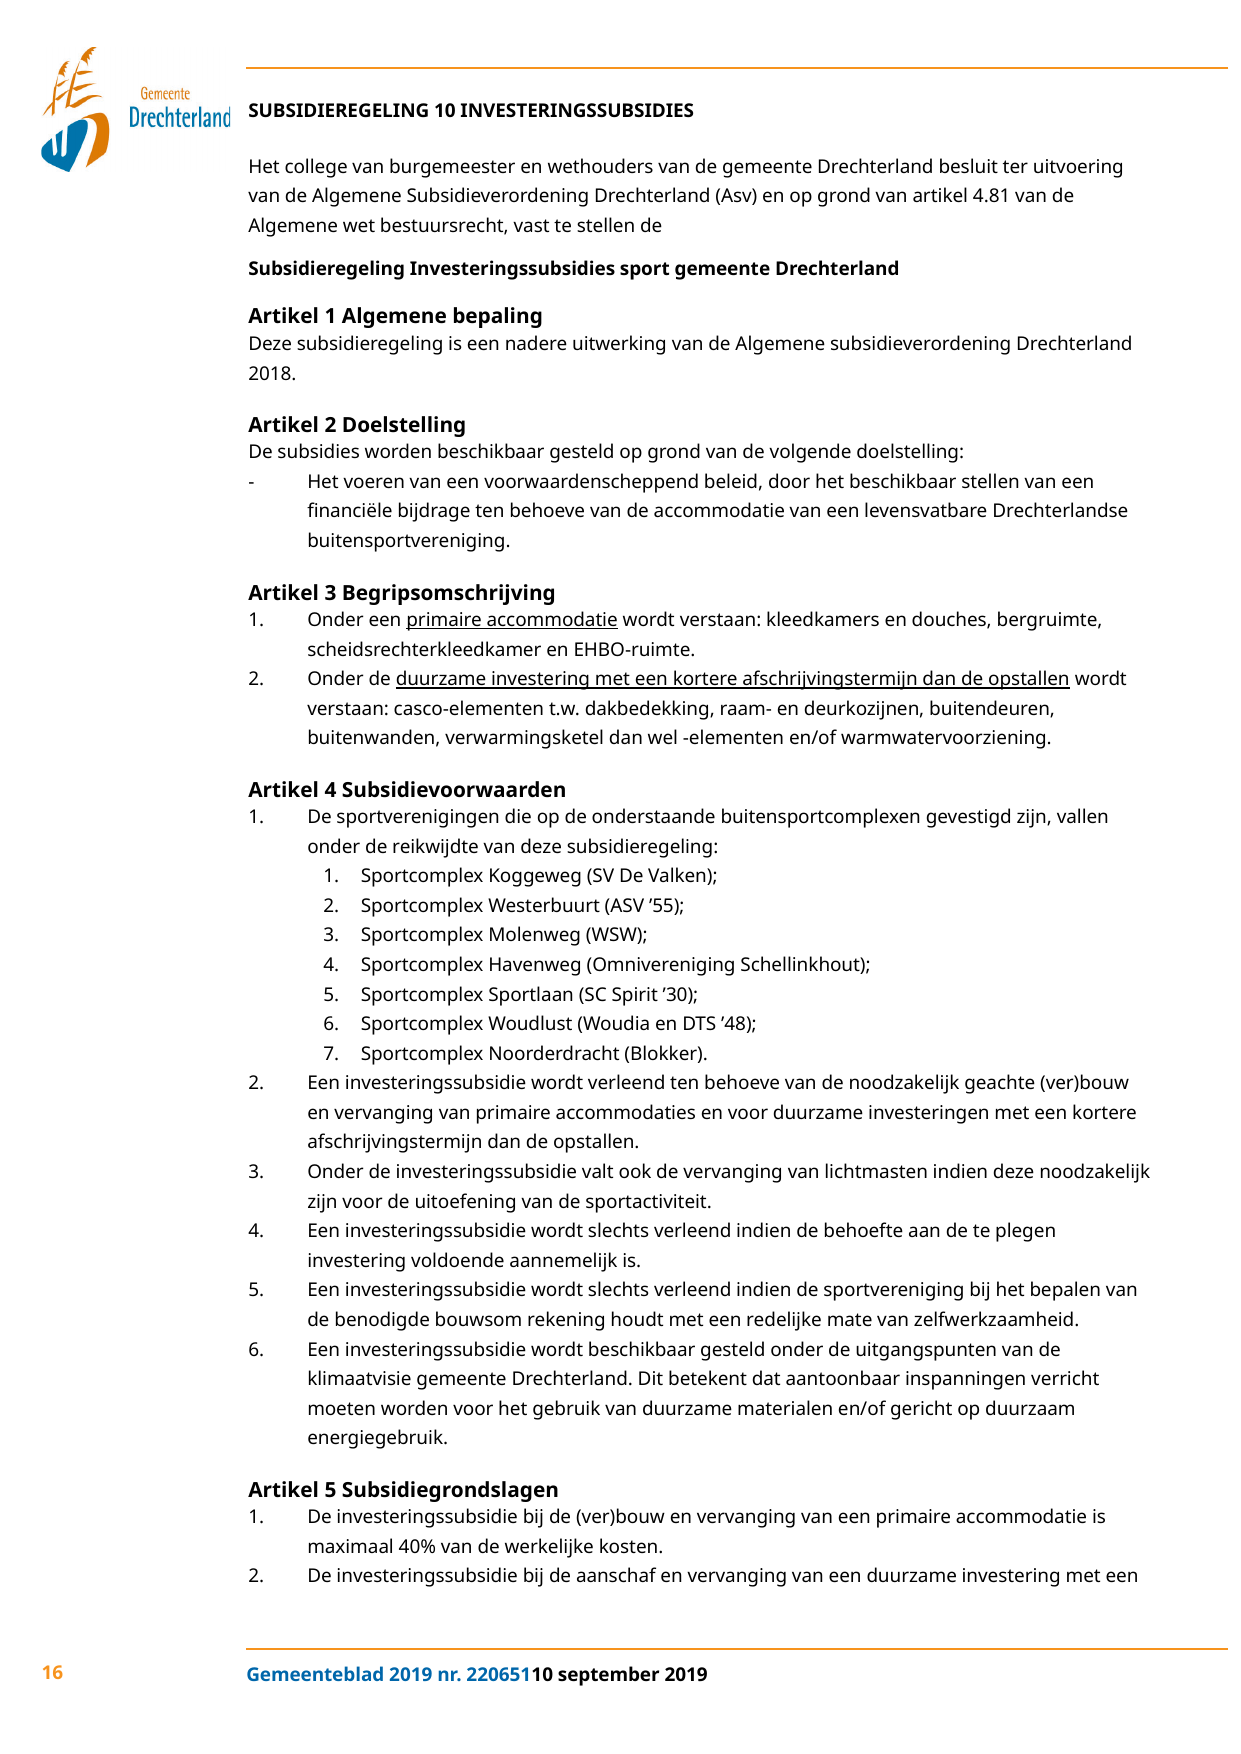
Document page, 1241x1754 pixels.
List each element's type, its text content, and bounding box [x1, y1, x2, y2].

list Sportcomplex Koggeweg (SV De Valken); [323, 862, 1152, 888]
text De subsidies worden beschikbaar gesteld op grond van de volgende doelstelling: [248, 438, 1152, 464]
list Een investeringssubsidie wordt slechts verleend indien de behoefte aan de te plegen investering voldoende aannemelijk is. [248, 1217, 1152, 1273]
text SUBSIDIEREGELING 10 INVESTERINGSSUBSIDIES [248, 95, 1152, 123]
text Deze subsidieregeling is een nadere uitwerking van de Algemene subsidieverordening Drechterland 2018. [248, 330, 1152, 385]
text Artikel 2 Doelstelling [248, 410, 1152, 438]
list Een investeringssubsidie wordt slechts verleend indien de sportvereniging bij het bepalen van de benodigde bouwsom rekening houdt met een redelijke mate van zelfwerkzaamheid. [248, 1277, 1152, 1332]
text Artikel 3 Begripsomschrijving [248, 578, 1152, 606]
list De sportverenigingen die op de onderstaande buitensportcomplexen gevestigd zijn, vallen onder de reikwijdte van deze subsidieregeling: [248, 803, 1152, 859]
list De investeringssubsidie bij de aanschaf en vervanging van een duurzame investering met een [248, 1563, 1152, 1588]
list Sportcomplex Woudlust (Woudia en DTS ’48); [323, 1010, 1152, 1036]
text Het college van burgemeester en wethouders van de gemeente Drechterland besluit ter uitvoering van de Algemene Subsidieverordening Drechterland (Asv) en op grond van artikel 4.81 van de Algemene wet bestuursrecht, vast te stellen de [248, 153, 1152, 238]
text Artikel 5 Subsidiegrondslagen [248, 1475, 1152, 1503]
list Sportcomplex Westerbuurt (ASV ’55); [323, 892, 1152, 918]
list Sportcomplex Havenweg (Omnivereniging Schellinkhout); [323, 951, 1152, 977]
list Sportcomplex Noorderdracht (Blokker). [323, 1040, 1152, 1066]
list Sportcomplex Molenweg (WSW); [323, 922, 1152, 947]
picture [226, 115, 231, 124]
list Sportcomplex Sportlaan (SC Spirit ’30); [323, 981, 1152, 1007]
picture [41, 158, 64, 172]
list De investeringssubsidie bij de (ver)bouw en vervanging van een primaire accommodatie is maximaal 40% van de werkelijke kosten. [248, 1503, 1152, 1559]
list Onder de investeringssubsidie valt ook de vervanging van lichtmasten indien deze noodzakelijk zijn voor de uitoefening van de sportactiviteit. [248, 1158, 1152, 1214]
list Onder de duurzame investering met een kortere afschrijvingstermijn dan de opstallen wordt verstaan: casco-elementen t.w. dakbedekking, raam- en deurkozijnen, buitendeuren, buitenwanden, verwarmingsketel dan wel -elementen en/of warmwatervoorziening. [248, 665, 1152, 750]
list Onder een primaire accommodatie wordt verstaan: kleedkamers en douches, bergruimte, scheidsrechterkleedkamer en EHBO-ruimte. [248, 606, 1152, 661]
picture [41, 47, 231, 172]
text Artikel 1 Algemene bepaling [248, 302, 1152, 330]
list Een investeringssubsidie wordt beschikbaar gesteld onder de uitgangspunten van de klimaatvisie gemeente Drechterland. Dit betekent dat aantoonbaar inspanningen verricht moeten worden voor het gebruik van duurzame materialen en/of gericht op duurzaam energiegebruik. [248, 1336, 1152, 1450]
text Subsidieregeling Investeringssubsidies sport gemeente Drechterland [248, 255, 1152, 281]
list Het voeren van een voorwaardenscheppend beleid, door het beschikbaar stellen van een financiële bijdrage ten behoeve van de accommodatie van een levensvatbare Drechterlandse buitensportvereniging. [248, 468, 1152, 553]
list Een investeringssubsidie wordt verleend ten behoeve van de noodzakelijk geachte (ver)bouw en vervanging van primaire accommodaties en voor duurzame investeringen met een kortere afschrijvingstermijn dan de opstallen. [248, 1069, 1152, 1154]
text Artikel 4 Subsidievoorwaarden [248, 775, 1152, 803]
